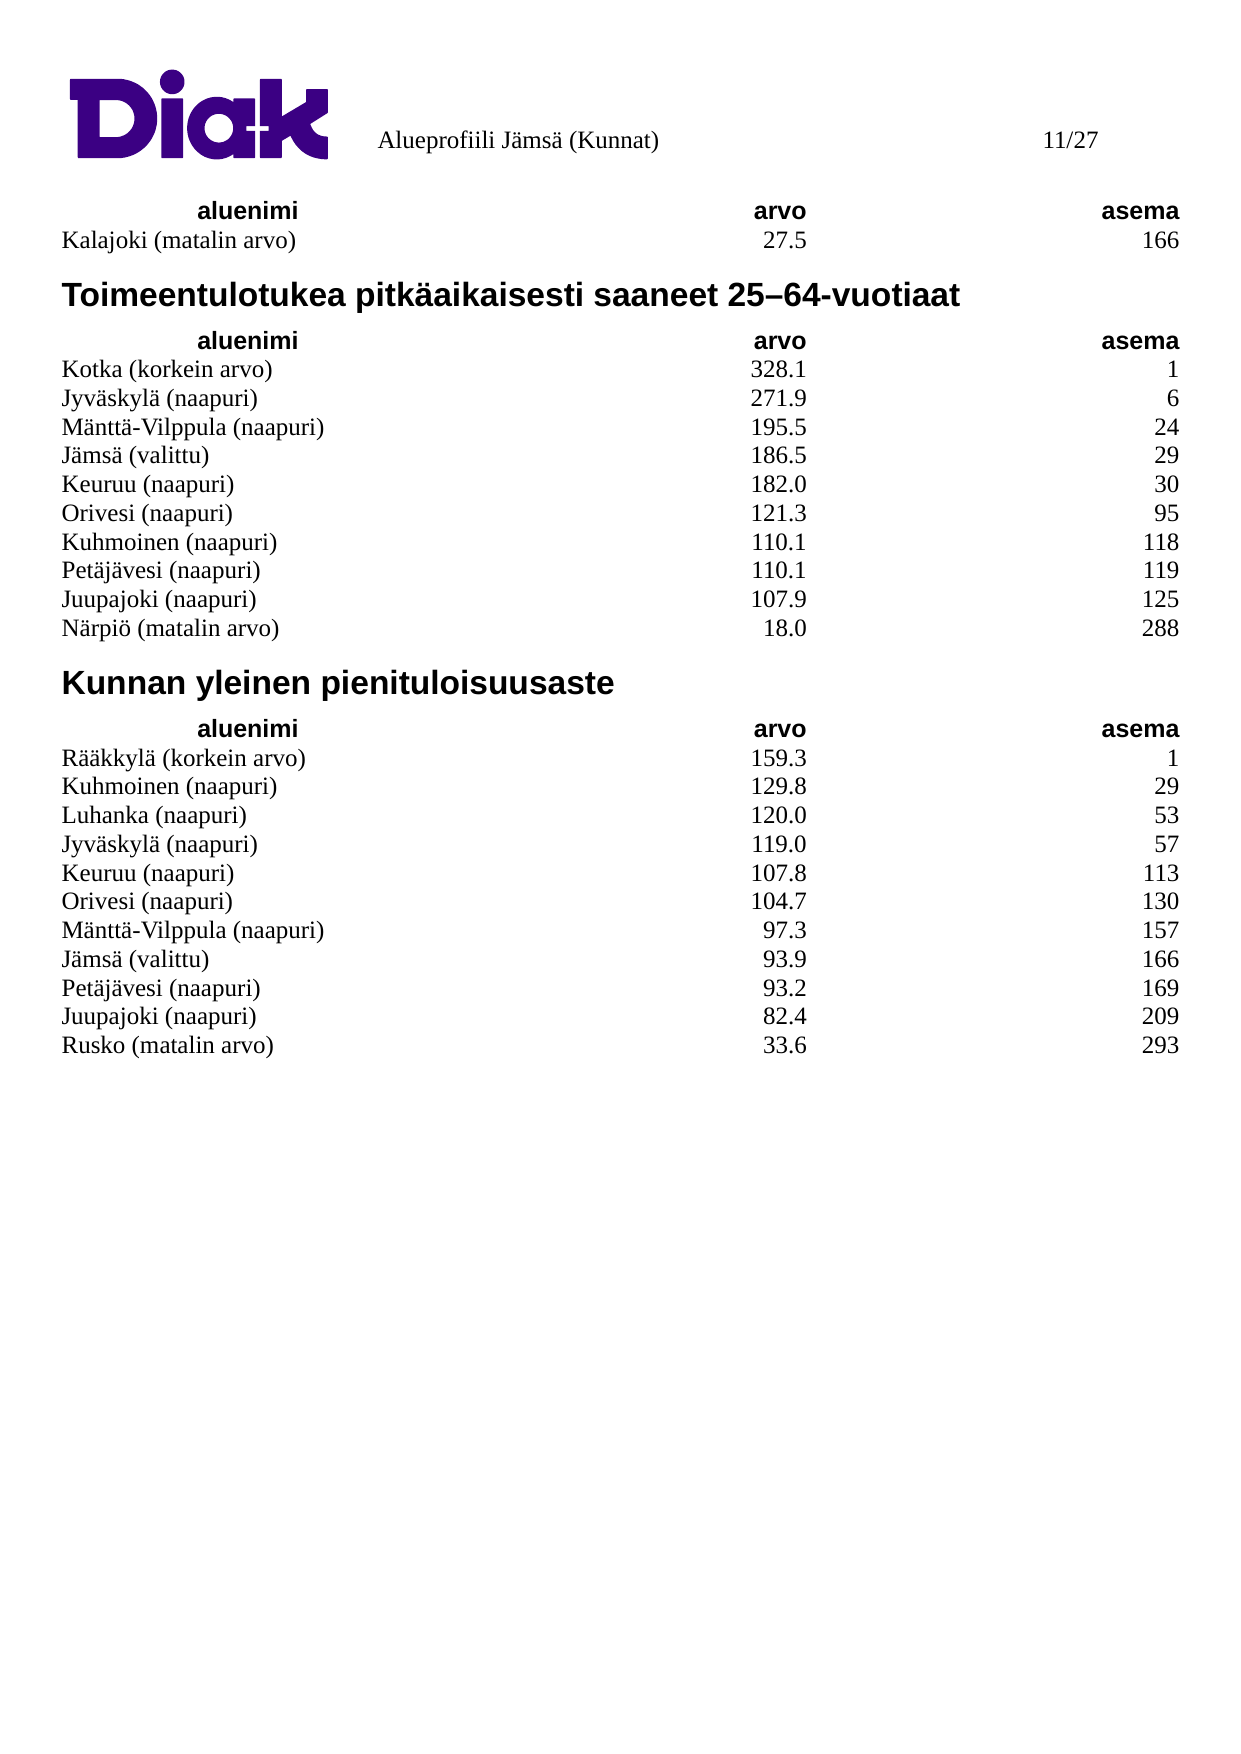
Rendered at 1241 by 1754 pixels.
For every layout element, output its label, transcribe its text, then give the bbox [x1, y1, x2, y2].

table_cell Rusko (matalin arvo) [61, 1030, 434, 1059]
table_cell Jyväskylä (naapuri) [61, 383, 434, 412]
table_cell 209 [806, 1001, 1179, 1030]
table_cell 93.2 [434, 973, 806, 1001]
table_cell 293 [806, 1030, 1179, 1059]
table_cell 95 [806, 498, 1179, 527]
table_header aluenimi [61, 196, 434, 225]
table_cell Keuruu (naapuri) [61, 469, 434, 498]
table_cell 166 [806, 944, 1179, 973]
table_cell Orivesi (naapuri) [61, 498, 434, 527]
table_cell 130 [806, 886, 1179, 915]
table_cell 182.0 [434, 469, 806, 498]
table_header aluenimi [61, 714, 434, 743]
table_cell 186.5 [434, 441, 806, 469]
table_cell 57 [806, 829, 1179, 858]
table_cell Kalajoki (matalin arvo) [61, 225, 434, 254]
table_header arvo [434, 714, 806, 743]
table_cell Jyväskylä (naapuri) [61, 829, 434, 858]
table_cell 119 [806, 556, 1179, 584]
table_cell 169 [806, 973, 1179, 1001]
table_cell 195.5 [434, 412, 806, 441]
table_cell 29 [806, 771, 1179, 800]
table_cell 33.6 [434, 1030, 806, 1059]
table_cell Jämsä (valittu) [61, 944, 434, 973]
table_cell Petäjävesi (naapuri) [61, 556, 434, 584]
table_cell 110.1 [434, 556, 806, 584]
subtitle Kunnan yleinen pienituloisuusaste [61, 663, 1179, 701]
table_cell 125 [806, 584, 1179, 613]
table_cell 120.0 [434, 800, 806, 829]
table_header asema [806, 196, 1179, 225]
table_cell 107.9 [434, 584, 806, 613]
table_cell Keuruu (naapuri) [61, 858, 434, 886]
table_cell Juupajoki (naapuri) [61, 1001, 434, 1030]
table_header arvo [434, 196, 806, 225]
table_cell 166 [806, 225, 1179, 254]
table_header aluenimi [61, 326, 434, 354]
table_cell 129.8 [434, 771, 806, 800]
table_cell 107.8 [434, 858, 806, 886]
table_cell Kotka (korkein arvo) [61, 354, 434, 383]
table_cell Mänttä-Vilppula (naapuri) [61, 915, 434, 944]
table_cell 157 [806, 915, 1179, 944]
table_cell 288 [806, 613, 1179, 642]
table_cell 159.3 [434, 743, 806, 771]
table_cell Juupajoki (naapuri) [61, 584, 434, 613]
table_cell 118 [806, 527, 1179, 556]
table_cell 29 [806, 441, 1179, 469]
table_cell 53 [806, 800, 1179, 829]
table_cell 30 [806, 469, 1179, 498]
table_cell 110.1 [434, 527, 806, 556]
table_cell 24 [806, 412, 1179, 441]
table_cell Kuhmoinen (naapuri) [61, 771, 434, 800]
table_cell 121.3 [434, 498, 806, 527]
subtitle Toimeentulotukea pitkäaikaisesti saaneet 25–64-vuotiaat [61, 274, 1179, 313]
table_cell Kuhmoinen (naapuri) [61, 527, 434, 556]
table_cell 119.0 [434, 829, 806, 858]
table_cell 27.5 [434, 225, 806, 254]
table_cell 93.9 [434, 944, 806, 973]
table_header asema [806, 714, 1179, 743]
table_cell 97.3 [434, 915, 806, 944]
table_cell 1 [806, 743, 1179, 771]
table_cell Petäjävesi (naapuri) [61, 973, 434, 1001]
table_cell Mänttä-Vilppula (naapuri) [61, 412, 434, 441]
table_cell 328.1 [434, 354, 806, 383]
table_cell Rääkkylä (korkein arvo) [61, 743, 434, 771]
table_header arvo [434, 326, 806, 354]
table_cell 113 [806, 858, 1179, 886]
table_cell 6 [806, 383, 1179, 412]
table_cell 104.7 [434, 886, 806, 915]
table_cell 271.9 [434, 383, 806, 412]
table_cell 18.0 [434, 613, 806, 642]
table_cell Jämsä (valittu) [61, 441, 434, 469]
table_cell 1 [806, 354, 1179, 383]
table_cell Luhanka (naapuri) [61, 800, 434, 829]
table_header asema [806, 326, 1179, 354]
table_cell Orivesi (naapuri) [61, 886, 434, 915]
table_cell 82.4 [434, 1001, 806, 1030]
table_cell Närpiö (matalin arvo) [61, 613, 434, 642]
